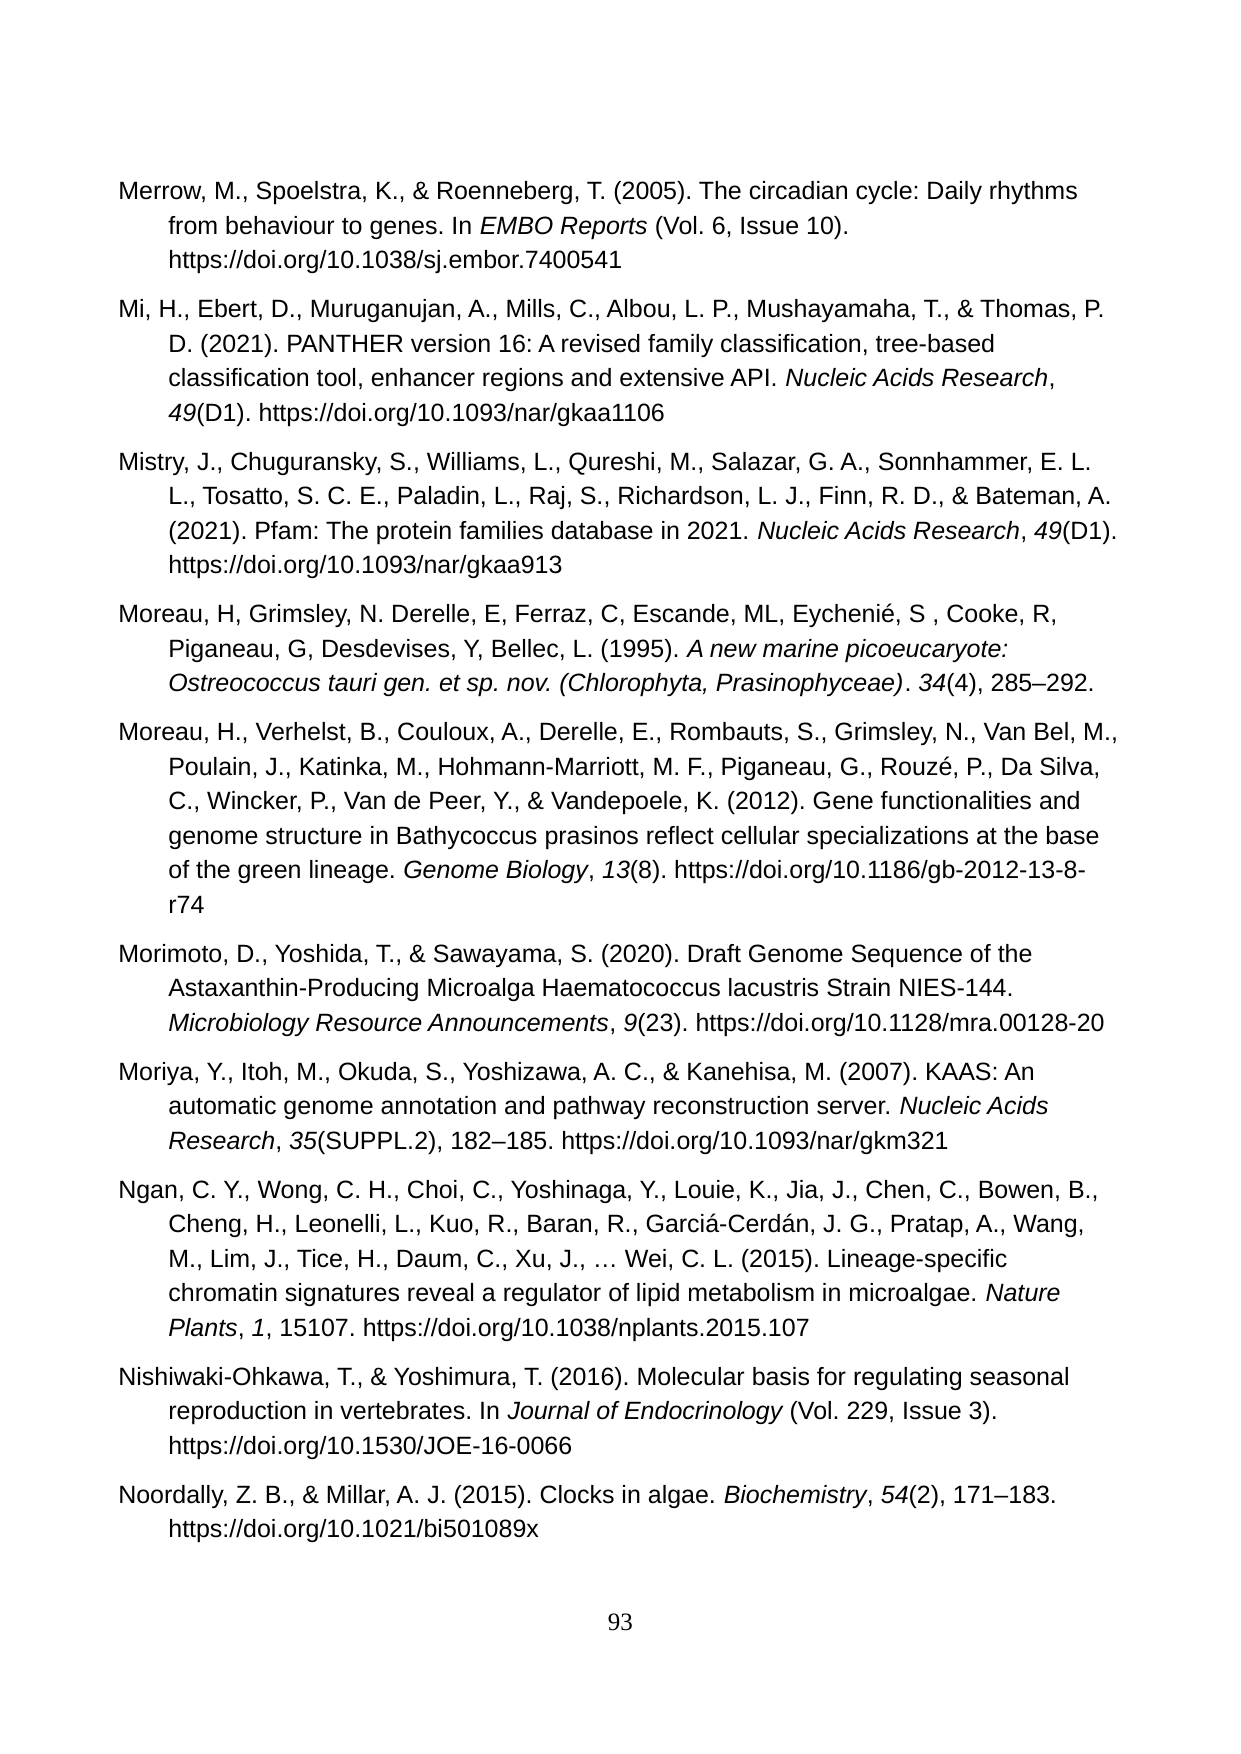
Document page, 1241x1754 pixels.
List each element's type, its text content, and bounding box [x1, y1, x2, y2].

text Moreau, H., Verhelst, B., Couloux, A., Derelle, E., Rombauts, S., Grimsley, N., Van Bel, M., Poulain, J., Katinka, M., Hohmann-Marriott, M. F., Piganeau, G., Rouzé, P., Da Silva, C., Wincker, P., Van de Peer, Y., & Vandepoele, K. (2012). Gene functionalities and genome structure in Bathycoccus prasinos reflect cellular specializations at the base of the green lineage. Genome Biology, 13(8). https://doi.org/10.1186/gb-2012-13-8-r74 [118, 717, 1122, 918]
text Moriya, Y., Itoh, M., Okuda, S., Yoshizawa, A. C., & Kanehisa, M. (2007). KAAS: An automatic genome annotation and pathway reconstruction server. Nucleic Acids Research, 35(SUPPL.2), 182–185. https://doi.org/10.1093/nar/gkm321 [118, 1057, 1122, 1154]
text Mi, H., Ebert, D., Muruganujan, A., Mills, C., Albou, L. P., Mushayamaha, T., & Thomas, P. D. (2021). PANTHER version 16: A revised family classification, tree-based classification tool, enhancer regions and extensive API. Nucleic Acids Research, 49(D1). https://doi.org/10.1093/nar/gkaa1106 [118, 294, 1122, 427]
text Nishiwaki-Ohkawa, T., & Yoshimura, T. (2016). Molecular basis for regulating seasonal reproduction in vertebrates. In Journal of Endocrinology (Vol. 229, Issue 3). https://doi.org/10.1530/JOE-16-0066 [118, 1362, 1122, 1459]
text Merrow, M., Spoelstra, K., & Roenneberg, T. (2005). The circadian cycle: Daily rhythms from behaviour to genes. In EMBO Reports (Vol. 6, Issue 10). https://doi.org/10.1038/sj.embor.7400541 [118, 176, 1122, 274]
text Ngan, C. Y., Wong, C. H., Choi, C., Yoshinaga, Y., Louie, K., Jia, J., Chen, C., Bowen, B., Cheng, H., Leonelli, L., Kuo, R., Baran, R., Garciá-Cerdán, J. G., Pratap, A., Wang, M., Lim, J., Tice, H., Daum, C., Xu, J., … Wei, C. L. (2015). Lineage-specific chromatin signatures reveal a regulator of lipid metabolism in microalgae. Nature Plants, 1, 15107. https://doi.org/10.1038/nplants.2015.107 [118, 1175, 1122, 1342]
text Noordally, Z. B., & Millar, A. J. (2015). Clocks in algae. Biochemistry, 54(2), 171–183. https://doi.org/10.1021/bi501089x [118, 1480, 1122, 1543]
text Moreau, H, Grimsley, N. Derelle, E, Ferraz, C, Escande, ML, Eychenié, S , Cooke, R, Piganeau, G, Desdevises, Y, Bellec, L. (1995). A new marine picoeucaryote: Ostreococcus tauri gen. et sp. nov. (Chlorophyta, Prasinophyceae). 34(4), 285–292. [118, 599, 1122, 697]
text Mistry, J., Chuguransky, S., Williams, L., Qureshi, M., Salazar, G. A., Sonnhammer, E. L. L., Tosatto, S. C. E., Paladin, L., Raj, S., Richardson, L. J., Finn, R. D., & Bateman, A. (2021). Pfam: The protein families database in 2021. Nucleic Acids Research, 49(D1). https://doi.org/10.1093/nar/gkaa913 [118, 447, 1122, 579]
text Morimoto, D., Yoshida, T., & Sawayama, S. (2020). Draft Genome Sequence of the Astaxanthin-Producing Microalga Haematococcus lacustris Strain NIES-144. Microbiology Resource Announcements, 9(23). https://doi.org/10.1128/mra.00128-20 [118, 939, 1122, 1037]
